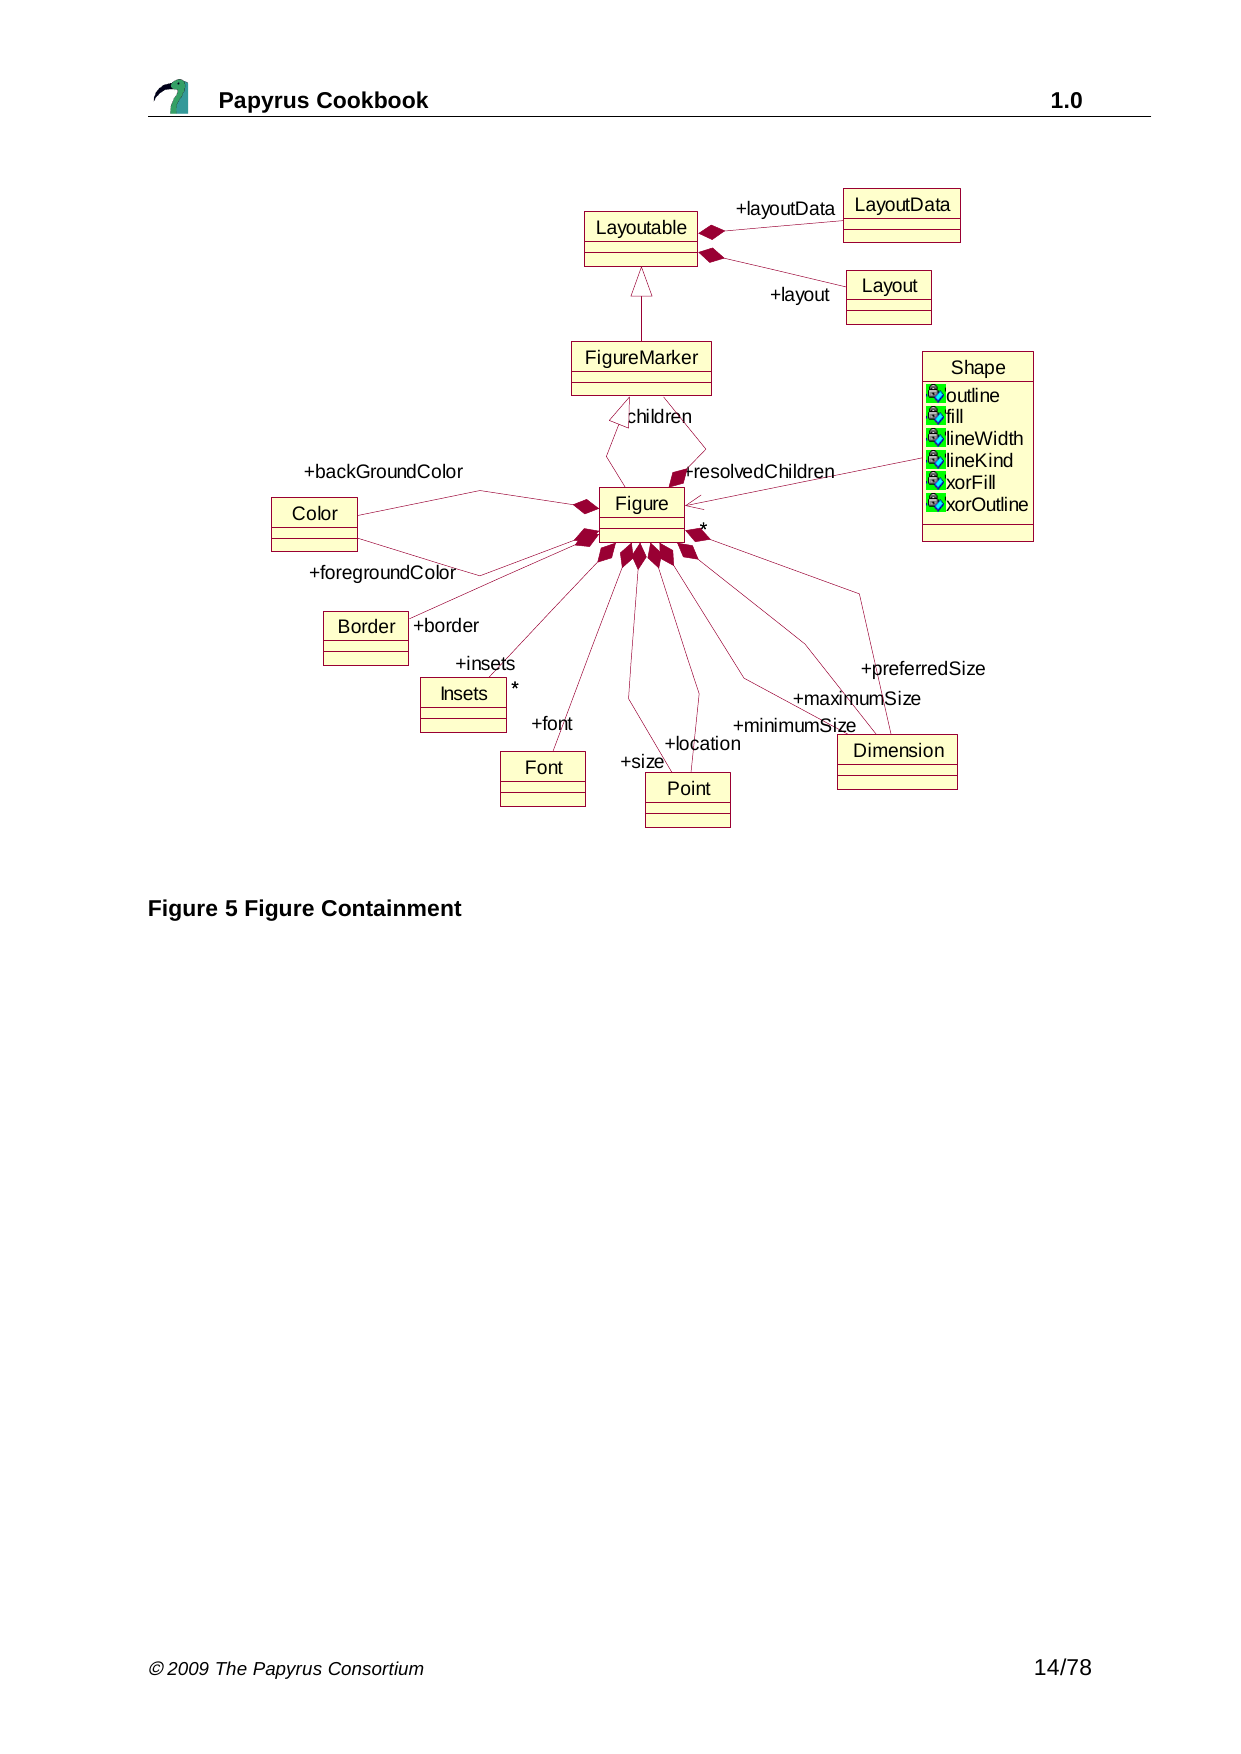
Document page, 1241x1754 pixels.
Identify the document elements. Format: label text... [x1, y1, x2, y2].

text Figure 5 Figure Containment [148, 894, 1151, 921]
picture [153, 79, 189, 114]
